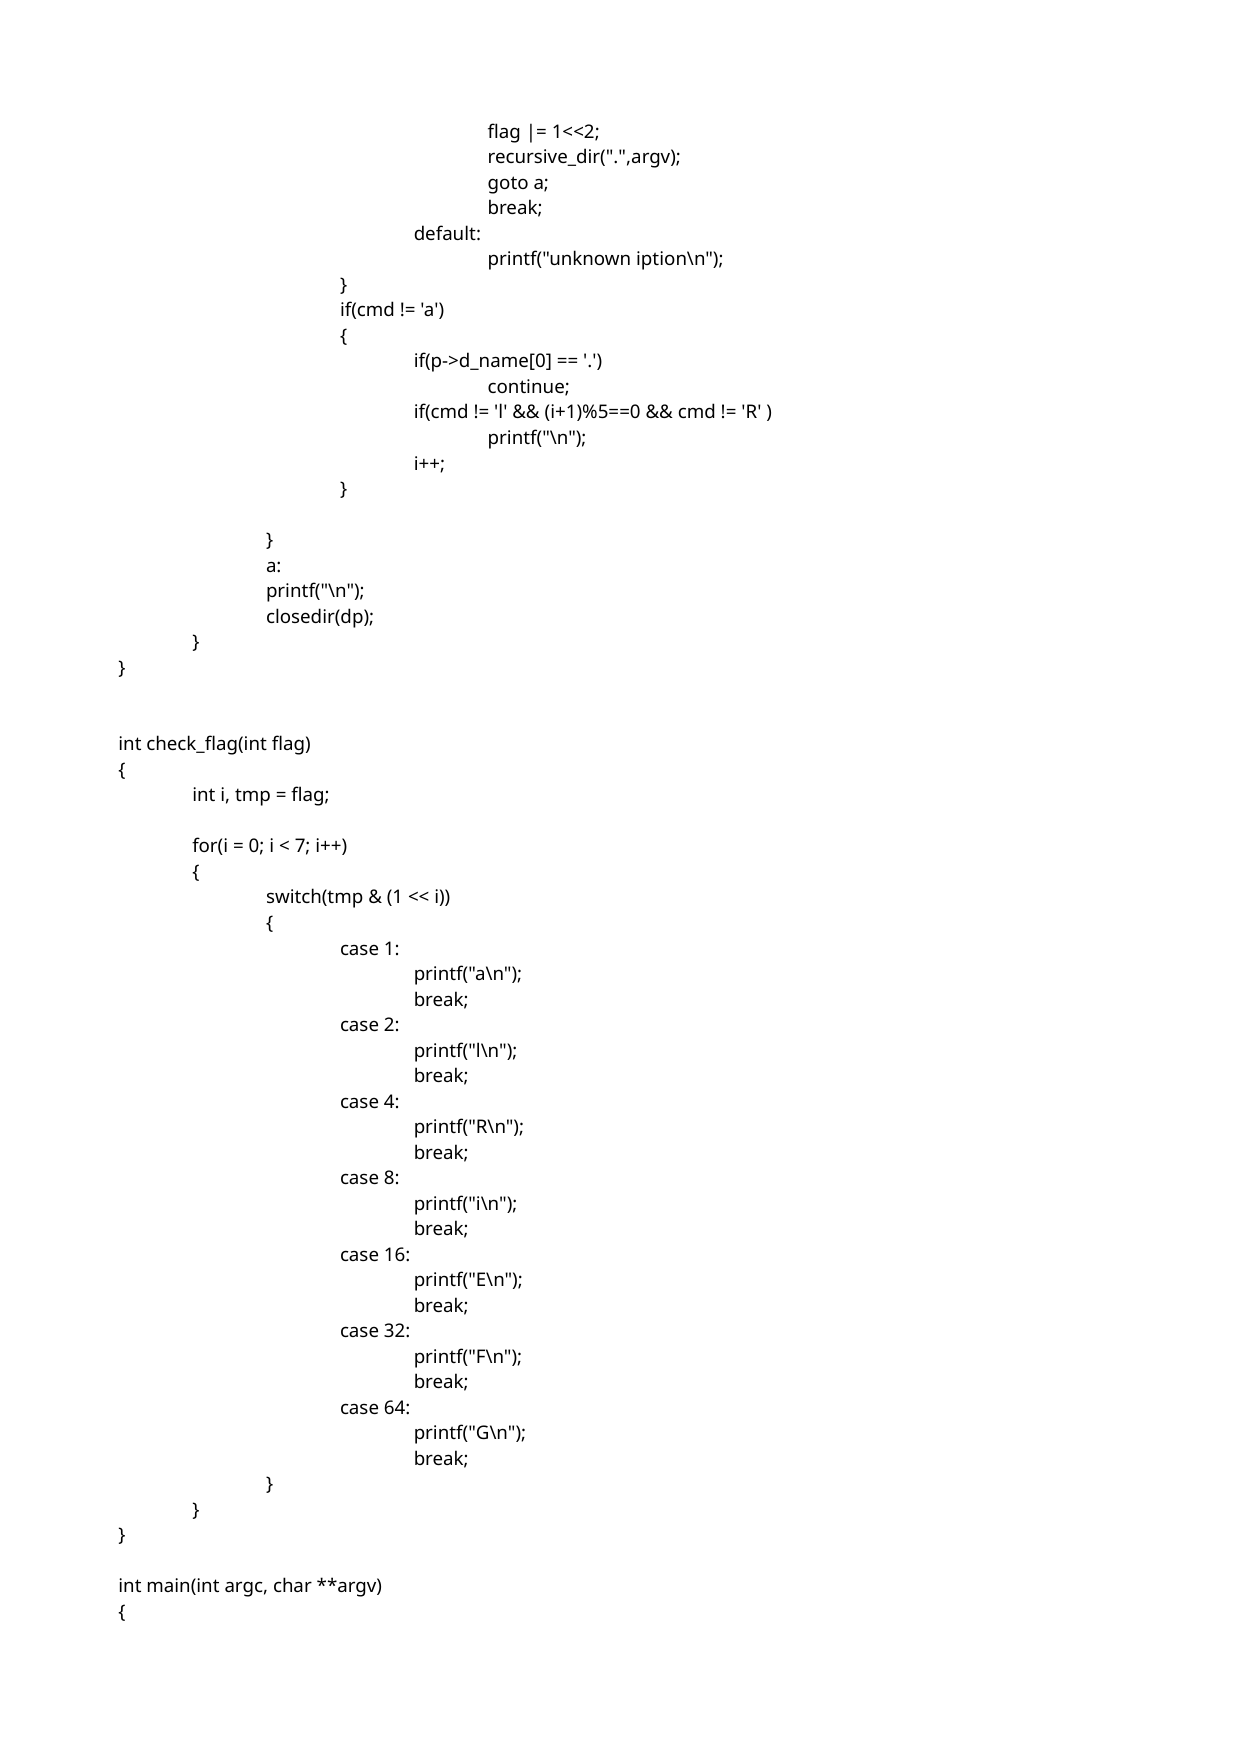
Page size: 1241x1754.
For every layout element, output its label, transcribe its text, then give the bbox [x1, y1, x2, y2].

text { [118, 322, 1122, 348]
text } [118, 654, 1122, 679]
text continue; [118, 373, 1122, 399]
text if(p->d_name[0] == '.') [118, 348, 1122, 373]
text printf("R\n"); [118, 1113, 1122, 1139]
text } [118, 526, 1122, 552]
text { [118, 909, 1122, 935]
text break; [118, 1139, 1122, 1164]
text case 1: [118, 935, 1122, 960]
text int i, tmp = flag; [118, 782, 1122, 807]
text for(i = 0; i < 7; i++) [118, 833, 1122, 858]
text if(cmd != 'a') [118, 297, 1122, 322]
text } [118, 271, 1122, 297]
text printf("\n"); [118, 577, 1122, 603]
text printf("E\n"); [118, 1267, 1122, 1292]
text case 16: [118, 1241, 1122, 1267]
text } [118, 1522, 1122, 1547]
text } [118, 1471, 1122, 1496]
text default: [118, 220, 1122, 246]
text recursive_dir(".",argv); [118, 144, 1122, 169]
text } [118, 1496, 1122, 1522]
text printf("\n"); [118, 424, 1122, 450]
text case 2: [118, 1011, 1122, 1037]
text a: [118, 552, 1122, 577]
text int main(int argc, char **argv) [118, 1573, 1122, 1598]
text break; [118, 986, 1122, 1011]
text printf("i\n"); [118, 1190, 1122, 1216]
text printf("a\n"); [118, 960, 1122, 986]
text break; [118, 1369, 1122, 1394]
text break; [118, 1292, 1122, 1318]
text break; [118, 1216, 1122, 1241]
text break; [118, 195, 1122, 220]
text flag |= 1<<2; [118, 118, 1122, 144]
text { [118, 1598, 1122, 1624]
text if(cmd != 'l' && (i+1)%5==0 && cmd != 'R' ) [118, 399, 1122, 424]
text printf("l\n"); [118, 1037, 1122, 1062]
text case 32: [118, 1318, 1122, 1343]
text case 4: [118, 1088, 1122, 1113]
text } [118, 475, 1122, 501]
text { [118, 858, 1122, 884]
text switch(tmp & (1 << i)) [118, 884, 1122, 909]
text printf("G\n"); [118, 1420, 1122, 1445]
text } [118, 628, 1122, 654]
text int check_flag(int flag) [118, 731, 1122, 756]
text break; [118, 1062, 1122, 1088]
text closedir(dp); [118, 603, 1122, 628]
text { [118, 756, 1122, 782]
text goto a; [118, 169, 1122, 195]
text break; [118, 1445, 1122, 1471]
text case 8: [118, 1164, 1122, 1190]
text i++; [118, 450, 1122, 475]
text printf("unknown iption\n"); [118, 246, 1122, 271]
text printf("F\n"); [118, 1343, 1122, 1369]
text case 64: [118, 1394, 1122, 1420]
